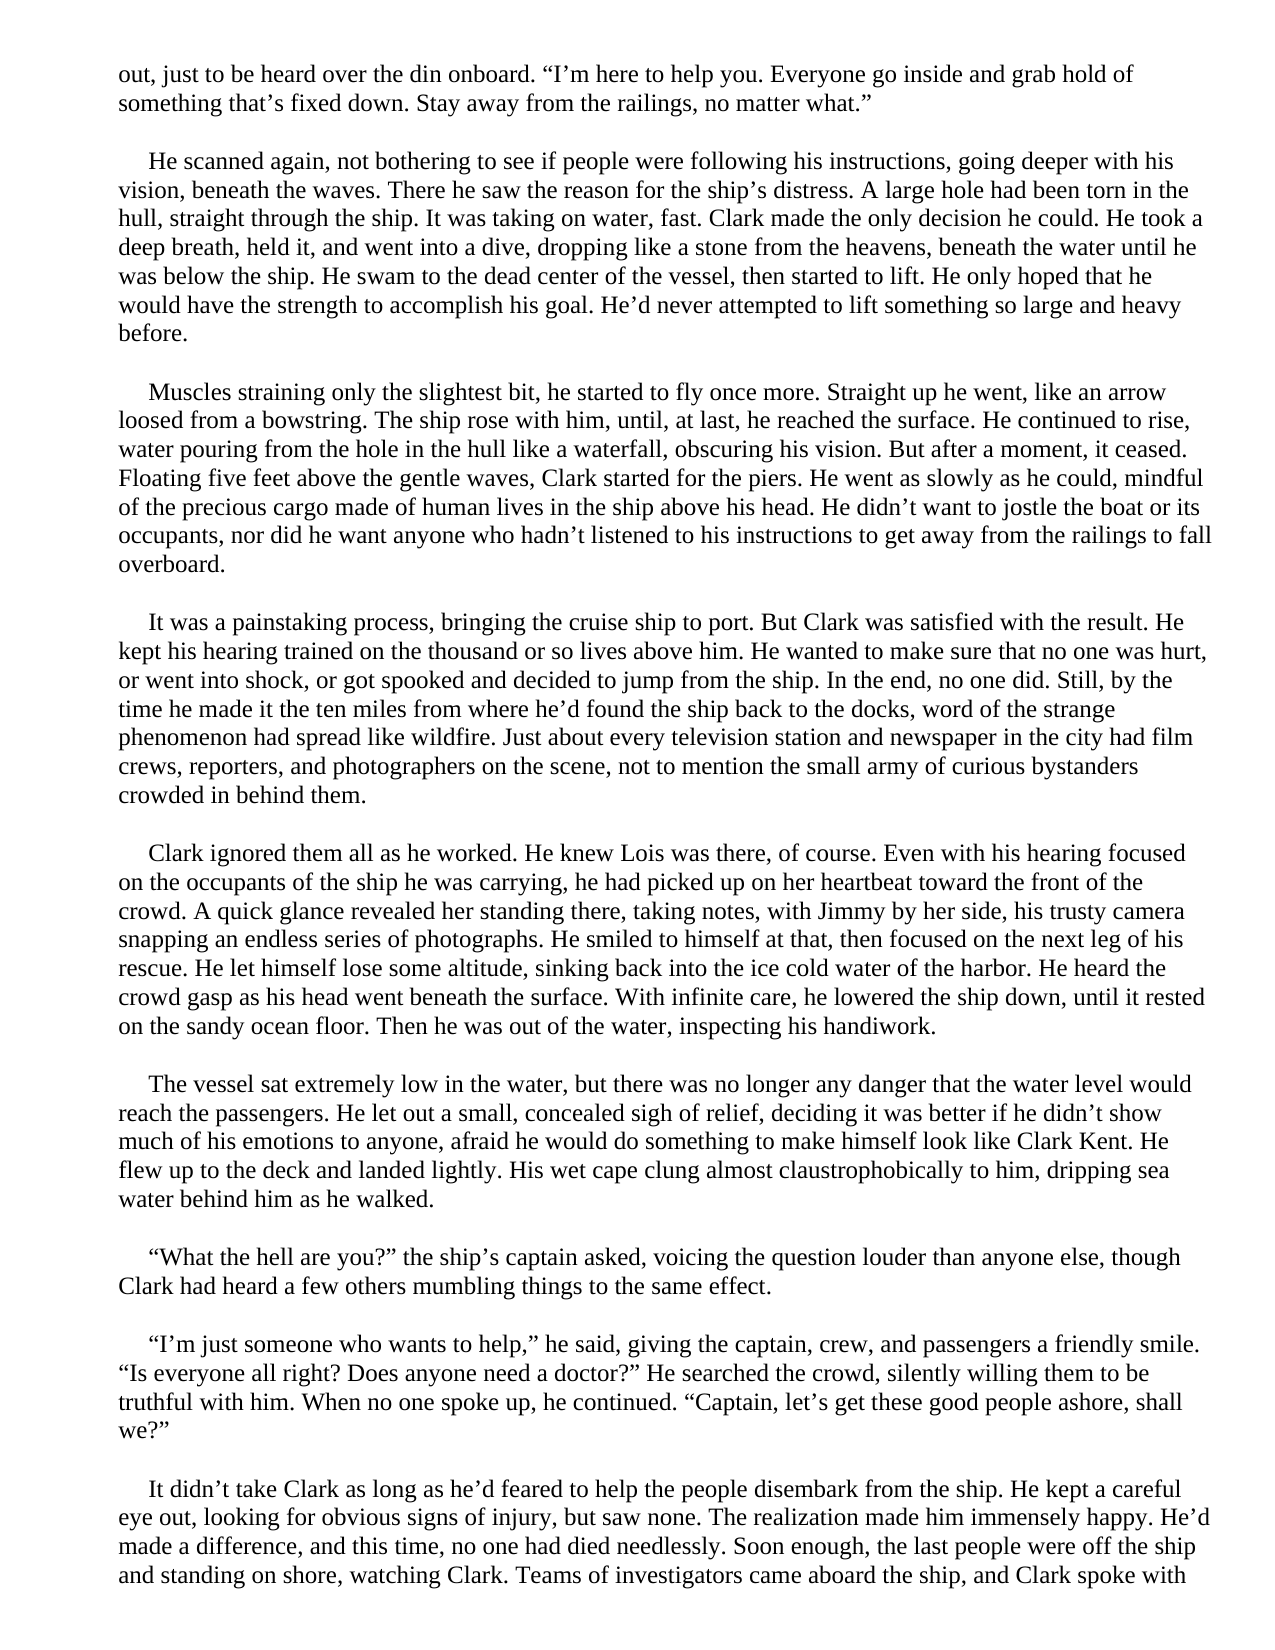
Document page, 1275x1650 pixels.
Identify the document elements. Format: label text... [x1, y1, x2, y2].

text out, just to be heard over the din onboard. “I’m here to help you. Everyone go inside and grab hold of something that’s fixed down. Stay away from the railings, no matter what.” [118, 59, 1216, 117]
text “What the hell are you?” the ship’s captain asked, voicing the question louder than anyone else, though Clark had heard a few others mumbling things to the same effect. [118, 1242, 1216, 1300]
text It didn’t take Clark as long as he’d feared to help the people disembark from the ship. He kept a careful eye out, looking for obvious signs of injury, but saw none. The realization made him immensely happy. He’d made a difference, and this time, no one had died needlessly. Soon enough, the last people were off the ship and standing on shore, watching Clark. Teams of investigators came aboard the ship, and Clark spoke with [118, 1474, 1216, 1589]
text He scanned again, not bothering to see if people were following his instructions, going deeper with his vision, beneath the waves. There he saw the reason for the ship’s distress. A large hole had been torn in the hull, straight through the ship. It was taking on water, fast. Clark made the only decision he could. He took a deep breath, held it, and went into a dive, dropping like a stone from the heavens, beneath the water until he was below the ship. He swam to the dead center of the vessel, then started to lift. He only hoped that he would have the strength to accomplish his goal. He’d never attempted to lift something so large and heavy before. [118, 146, 1216, 347]
text Muscles straining only the slightest bit, he started to fly once more. Straight up he went, like an arrow loosed from a bowstring. The ship rose with him, until, at last, he reached the surface. He continued to rise, water pouring from the hole in the hull like a waterfall, obscuring his vision. But after a moment, it ceased. Floating five feet above the gentle waves, Clark started for the piers. He went as slowly as he could, mindful of the precious cargo made of human lives in the ship above his head. He didn’t want to jostle the boat or its occupants, nor did he want anyone who hadn’t listened to his instructions to get away from the railings to fall overboard. [118, 377, 1216, 578]
text It was a painstaking process, bringing the cruise ship to port. But Clark was satisfied with the result. He kept his hearing trained on the thousand or so lives above him. He wanted to make sure that no one was hurt, or went into shock, or got spooked and decided to jump from the ship. In the end, no one did. Still, by the time he made it the ten miles from where he’d found the ship back to the docks, word of the strange phenomenon had spread like wildfire. Just about every television station and newspaper in the city had film crews, reporters, and photographers on the scene, not to mention the small army of curious bystanders crowded in behind them. [118, 607, 1216, 809]
text “I’m just someone who wants to help,” he said, giving the captain, crew, and passengers a friendly smile. “Is everyone all right? Does anyone need a doctor?” He searched the crowd, silently willing them to be truthful with him. When no one spoke up, he continued. “Captain, let’s get these good people ashore, shall we?” [118, 1329, 1216, 1444]
text Clark ignored them all as he worked. He knew Lois was there, of course. Even with his hearing focused on the occupants of the ship he was carrying, he had picked up on her heartbeat toward the front of the crowd. A quick glance revealed her standing there, taking notes, with Jimmy by her side, his trusty camera snapping an endless series of photographs. He smiled to himself at that, then focused on the next leg of his rescue. He let himself lose some altitude, sinking back into the ice cold water of the harbor. He heard the crowd gasp as his head went beneath the surface. With infinite care, he lowered the ship down, until it rested on the sandy ocean floor. Then he was out of the water, inspecting his handiwork. [118, 838, 1216, 1039]
text The vessel sat extremely low in the water, but there was no longer any danger that the water level would reach the passengers. He let out a small, concealed sigh of relief, deciding it was better if he didn’t show much of his emotions to anyone, afraid he would do something to make himself look like Clark Kent. He flew up to the deck and landed lightly. His wet cape clung almost claustrophobically to him, dripping sea water behind him as he walked. [118, 1069, 1216, 1213]
